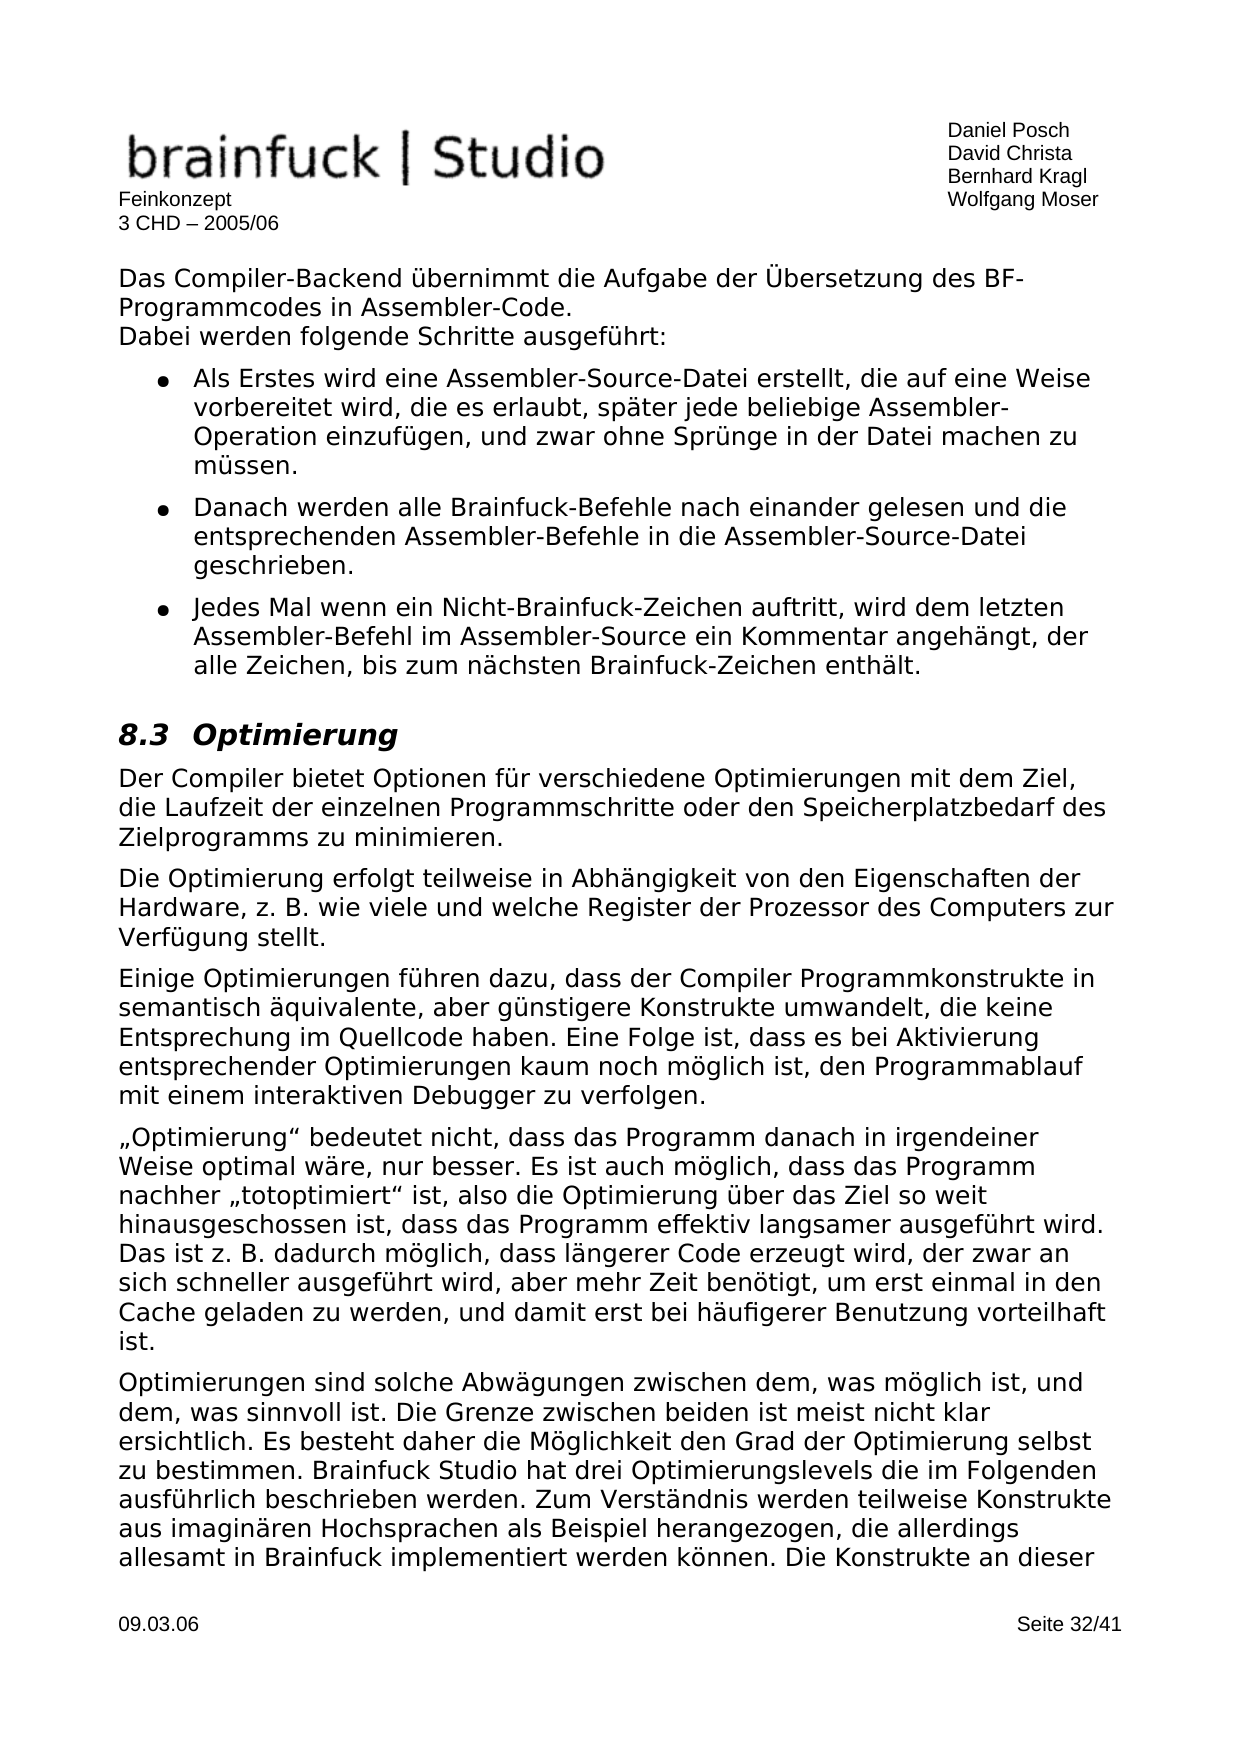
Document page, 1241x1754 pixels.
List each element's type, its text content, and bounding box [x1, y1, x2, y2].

list Als Erstes wird eine Assembler-Source-Datei erstellt, die auf eine Weise vorbereitet wird, die es erlaubt, später jede beliebige Assembler-Operation einzufügen, und zwar ohne Sprünge in der Datei machen zu müssen. [156, 364, 1122, 480]
list Danach werden alle Brainfuck-Befehle nach einander gelesen und die entsprechenden Assembler-Befehle in die Assembler-Source-Datei geschrieben. [156, 493, 1122, 580]
text Optimierungen sind solche Abwägungen zwischen dem, was möglich ist, und dem, was sinnvoll ist. Die Grenze zwischen beiden ist meist nicht klar ersichtlich. Es besteht daher die Möglichkeit den Grad der Optimierung selbst zu bestimmen. Brainfuck Studio hat drei Optimierungslevels die im Folgenden ausführlich beschrieben werden. Zum Verständnis werden teilweise Konstrukte aus imaginären Hochsprachen als Beispiel herangezogen, die allerdings allesamt in Brainfuck implementiert werden können. Die Konstrukte an dieser [118, 1368, 1122, 1573]
text Die Optimierung erfolgt teilweise in Abhängigkeit von den Eigenschaften der Hardware, z. B. wie viele und welche Register der Prozessor des Computers zur Verfügung stellt. [118, 864, 1122, 952]
picture [118, 118, 609, 187]
text „Optimierung“ bedeutet nicht, dass das Programm danach in irgendeiner Weise optimal wäre, nur besser. Es ist auch möglich, dass das Programm nachher „totoptimiert“ ist, also die Optimierung über das Ziel so weit hinausgeschossen ist, dass das Programm effektiv langsamer ausgeführt wird. Das ist z. B. dadurch möglich, dass längerer Code erzeugt wird, der zwar an sich schneller ausgeführt wird, aber mehr Zeit benötigt, um erst einmal in den Cache geladen zu werden, und damit erst bei häufigerer Benutzung vorteilhaft ist. [118, 1123, 1122, 1356]
list Jedes Mal wenn ein Nicht-Brainfuck-Zeichen auftritt, wird dem letzten Assembler-Befehl im Assembler-Source ein Kommentar angehängt, der alle Zeichen, bis zum nächsten Brainfuck-Zeichen enthält. [156, 593, 1122, 680]
subtitle Optimierung [118, 718, 1122, 752]
text Der Compiler bietet Optionen für verschiedene Optimierungen mit dem Ziel, die Laufzeit der einzelnen Programmschritte oder den Speicherplatzbedarf des Zielprogramms zu minimieren. [118, 764, 1122, 852]
text Einige Optimierungen führen dazu, dass der Compiler Programmkonstrukte in semantisch äquivalente, aber günstigere Konstrukte umwandelt, die keine Entsprechung im Quellcode haben. Eine Folge ist, dass es bei Aktivierung entsprechender Optimierungen kaum noch möglich ist, den Programmablauf mit einem interaktiven Debugger zu verfolgen. [118, 964, 1122, 1110]
text Das Compiler-Backend übernimmt die Aufgabe der Übersetzung des BF-Programmcodes in Assembler-Code. Dabei werden folgende Schritte ausgeführt: [118, 264, 1122, 351]
